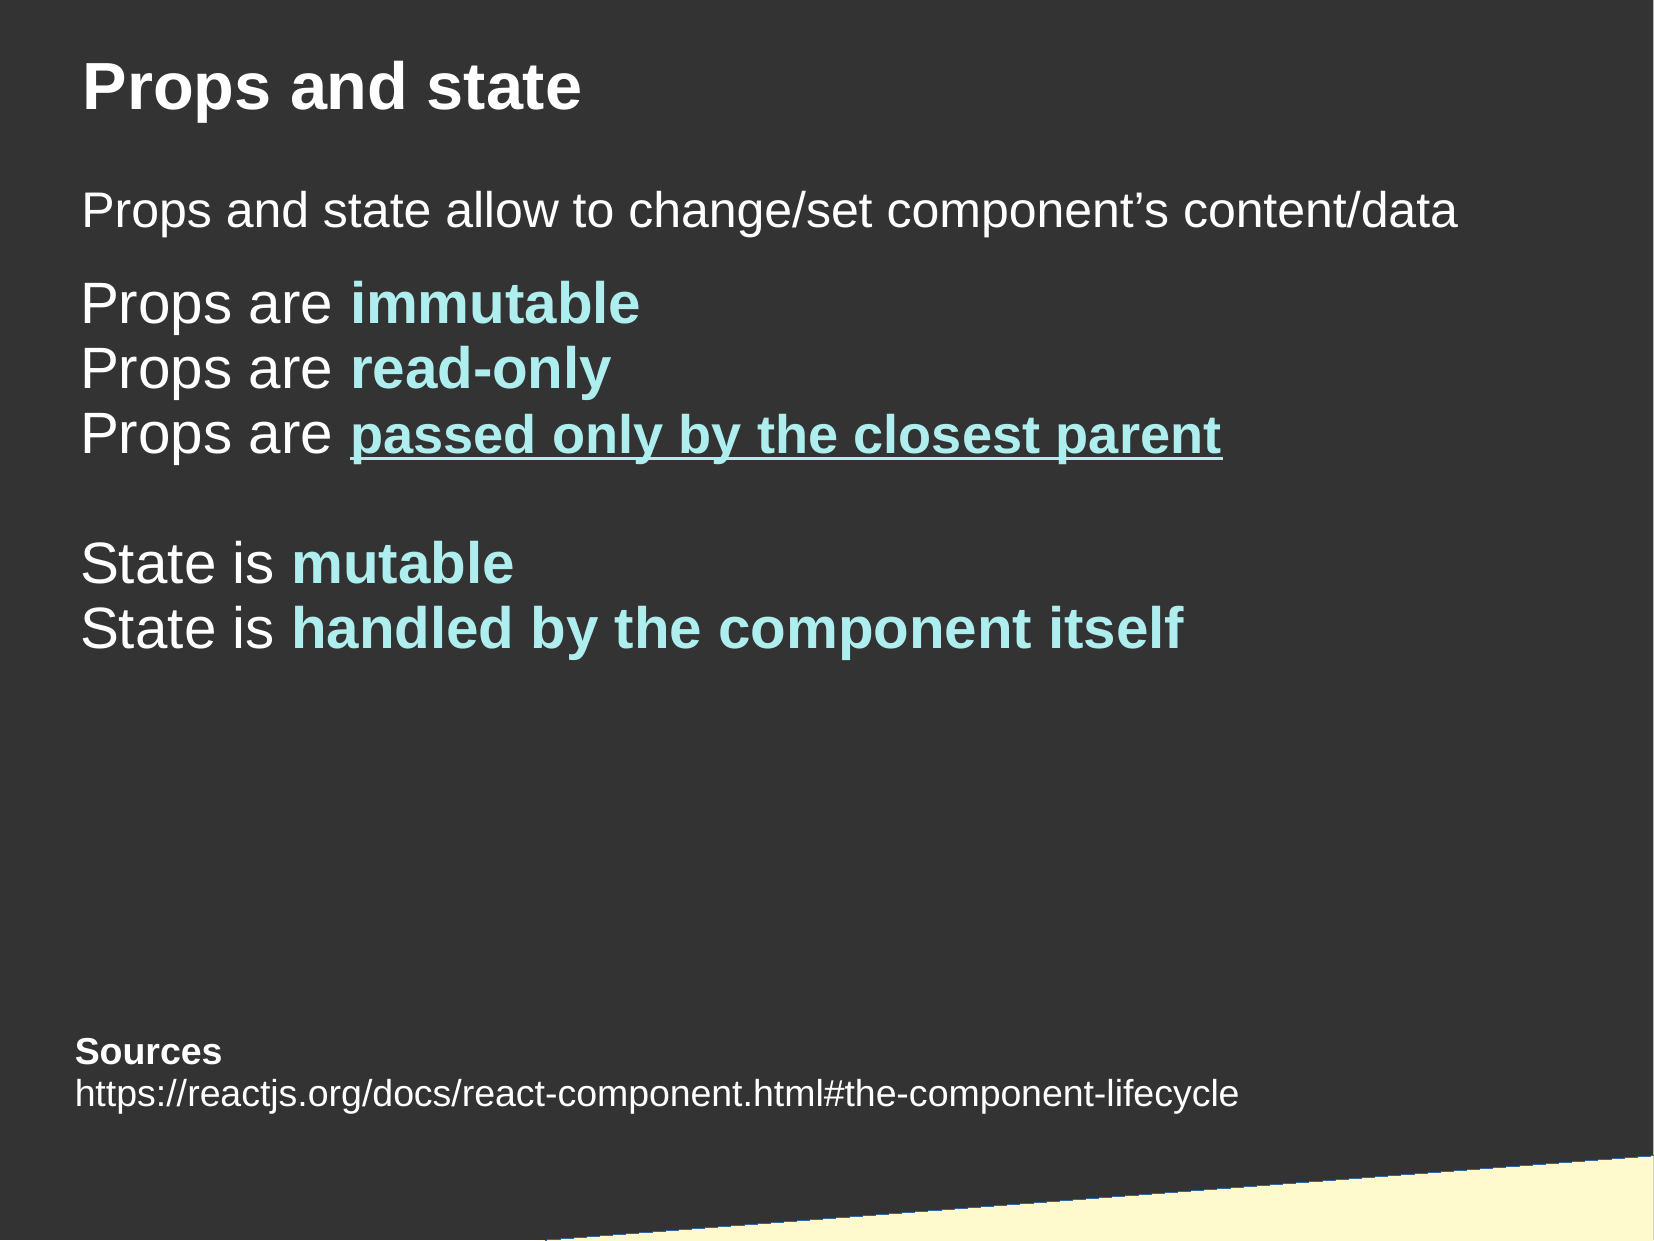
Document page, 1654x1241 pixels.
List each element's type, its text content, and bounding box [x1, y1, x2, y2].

title Props are immutable Props are read-only Props are passed only by the closest parent State is mutable State is handled by the component itself [80, 271, 1653, 931]
text_box [533, 1155, 1654, 1241]
title Props and state [82, 49, 1571, 257]
text_box Sources https://reactjs.org/docs/react-component.html#the-component-lifecycle [60, 1023, 1546, 1241]
title Props and state allow to change/set component’s content/data [81, 182, 1531, 271]
